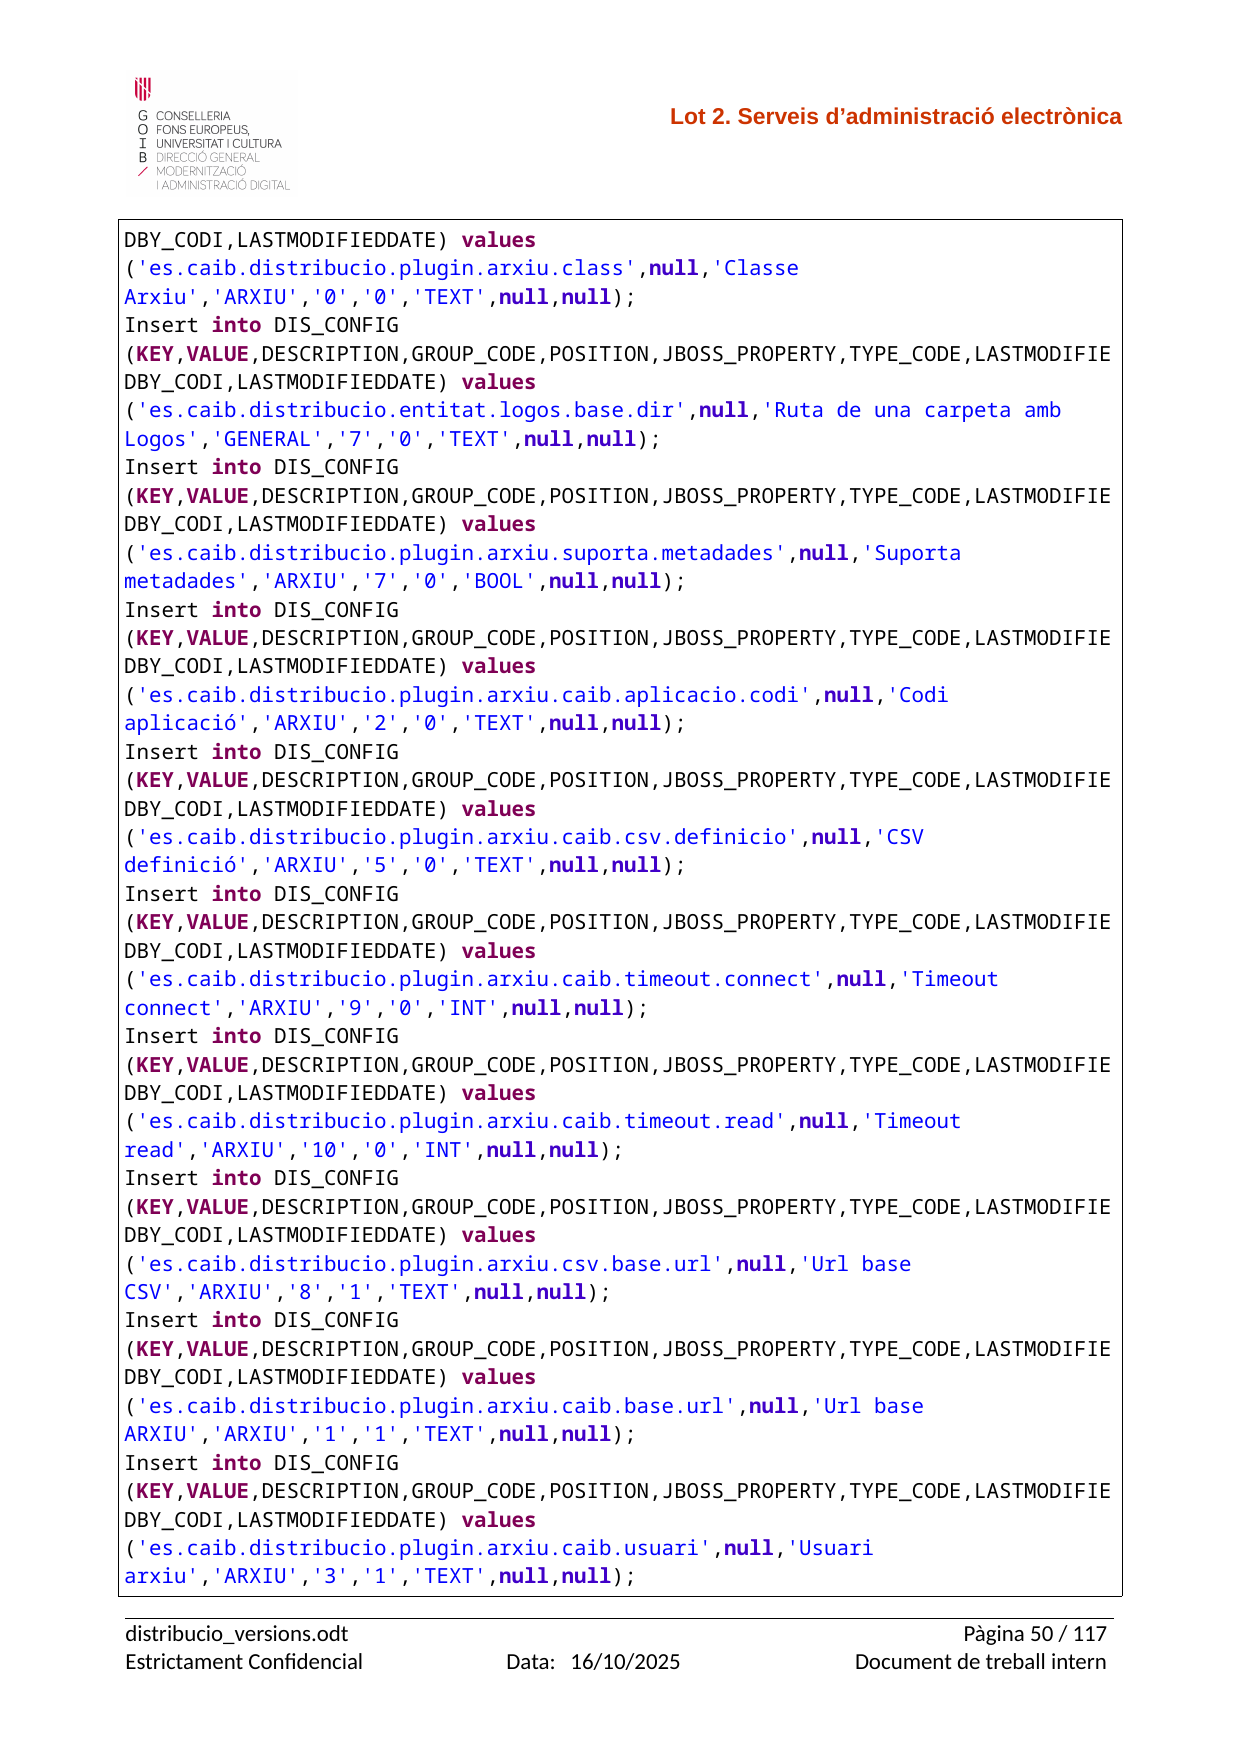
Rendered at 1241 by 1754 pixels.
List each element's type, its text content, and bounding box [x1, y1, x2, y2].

picture [126, 70, 299, 197]
table_header DBY_CODI,LASTMODIFIEDDATE) values ('es.caib.distribucio.plugin.arxiu.class',null,'Classe Arxiu','ARXIU','0','0','TEXT',null,null); Insert into DIS_CONFIG (KEY,VALUE,DESCRIPTION,GROUP_CODE,POSITION,JBOSS_PROPERTY,TYPE_CODE,LASTMODIFIEDBY_CODI,LASTMODIFIEDDATE) values ('es.caib.distribucio.entitat.logos.base.dir',null,'Ruta de una carpeta amb Logos','GENERAL','7','0','TEXT',null,null); Insert into DIS_CONFIG (KEY,VALUE,DESCRIPTION,GROUP_CODE,POSITION,JBOSS_PROPERTY,TYPE_CODE,LASTMODIFIEDBY_CODI,LASTMODIFIEDDATE) values ('es.caib.distribucio.plugin.arxiu.suporta.metadades',null,'Suporta metadades','ARXIU','7','0','BOOL',null,null); Insert into DIS_CONFIG (KEY,VALUE,DESCRIPTION,GROUP_CODE,POSITION,JBOSS_PROPERTY,TYPE_CODE,LASTMODIFIEDBY_CODI,LASTMODIFIEDDATE) values ('es.caib.distribucio.plugin.arxiu.caib.aplicacio.codi',null,'Codi aplicació','ARXIU','2','0','TEXT',null,null); Insert into DIS_CONFIG (KEY,VALUE,DESCRIPTION,GROUP_CODE,POSITION,JBOSS_PROPERTY,TYPE_CODE,LASTMODIFIEDBY_CODI,LASTMODIFIEDDATE) values ('es.caib.distribucio.plugin.arxiu.caib.csv.definicio',null,'CSV definició','ARXIU','5','0','TEXT',null,null); Insert into DIS_CONFIG (KEY,VALUE,DESCRIPTION,GROUP_CODE,POSITION,JBOSS_PROPERTY,TYPE_CODE,LASTMODIFIEDBY_CODI,LASTMODIFIEDDATE) values ('es.caib.distribucio.plugin.arxiu.caib.timeout.connect',null,'Timeout connect','ARXIU','9','0','INT',null,null); Insert into DIS_CONFIG (KEY,VALUE,DESCRIPTION,GROUP_CODE,POSITION,JBOSS_PROPERTY,TYPE_CODE,LASTMODIFIEDBY_CODI,LASTMODIFIEDDATE) values ('es.caib.distribucio.plugin.arxiu.caib.timeout.read',null,'Timeout read','ARXIU','10','0','INT',null,null); Insert into DIS_CONFIG (KEY,VALUE,DESCRIPTION,GROUP_CODE,POSITION,JBOSS_PROPERTY,TYPE_CODE,LASTMODIFIEDBY_CODI,LASTMODIFIEDDATE) values ('es.caib.distribucio.plugin.arxiu.csv.base.url',null,'Url base CSV','ARXIU','8','1','TEXT',null,null); Insert into DIS_CONFIG (KEY,VALUE,DESCRIPTION,GROUP_CODE,POSITION,JBOSS_PROPERTY,TYPE_CODE,LASTMODIFIEDBY_CODI,LASTMODIFIEDDATE) values ('es.caib.distribucio.plugin.arxiu.caib.base.url',null,'Url base ARXIU','ARXIU','1','1','TEXT',null,null); Insert into DIS_CONFIG (KEY,VALUE,DESCRIPTION,GROUP_CODE,POSITION,JBOSS_PROPERTY,TYPE_CODE,LASTMODIFIEDBY_CODI,LASTMODIFIEDDATE) values ('es.caib.distribucio.plugin.arxiu.caib.usuari',null,'Usuari arxiu','ARXIU','3','1','TEXT',null,null); [119, 220, 1122, 1596]
